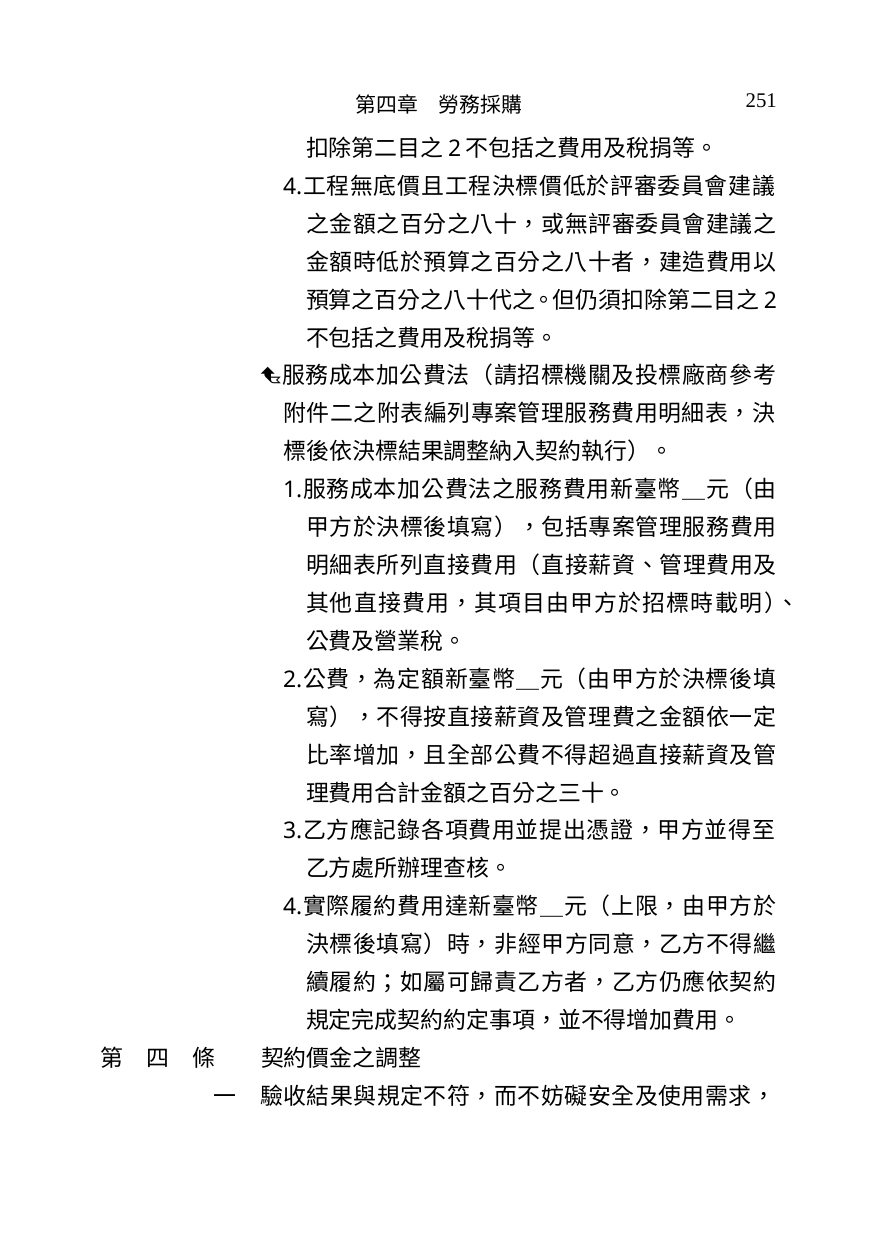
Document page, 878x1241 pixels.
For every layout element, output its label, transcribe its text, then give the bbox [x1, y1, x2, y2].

text 一 驗收結果與規定不符，而不妨礙安全及使用需求， [213, 1075, 777, 1113]
text 第 四 條 契約價金之調整 [100, 1037, 777, 1075]
text 4.實際履約費用達新臺幣＿元（上限，由甲方於決標後填寫）時，非經甲方同意，乙方不得繼續履約；如屬可歸責乙方者，乙方仍應依契約規定完成契約約定事項，並不得增加費用。 [283, 886, 777, 1037]
text 1.服務成本加公費法之服務費用新臺幣＿元（由甲方於決標後填寫），包括專案管理服務費用明細表所列直接費用（直接薪資、管理費用及其他直接費用，其項目由甲方於招標時載明）、公費及營業稅。 [283, 469, 777, 658]
text 服務成本加公費法（請招標機關及投標廠商參考附件二之附表編列專案管理服務費用明細表，決標後依決標結果調整納入契約執行）。 [260, 355, 777, 469]
text 3.乙方應記錄各項費用並提出憑證，甲方並得至乙方處所辦理查核。 [283, 810, 777, 886]
text 4.工程無底價且工程決標價低於評審委員會建議之金額之百分之八十，或無評審委員會建議之金額時低於預算之百分之八十者，建造費用以預算之百分之八十代之。但仍須扣除第二目之2不包括之費用及稅捐等。 [283, 165, 777, 355]
text 2.公費，為定額新臺幣＿元（由甲方於決標後填寫），不得按直接薪資及管理費之金額依一定比率增加，且全部公費不得超過直接薪資及管理費用合計金額之百分之三十。 [283, 658, 777, 810]
text 扣除第二目之2不包括之費用及稅捐等。 [283, 127, 777, 165]
